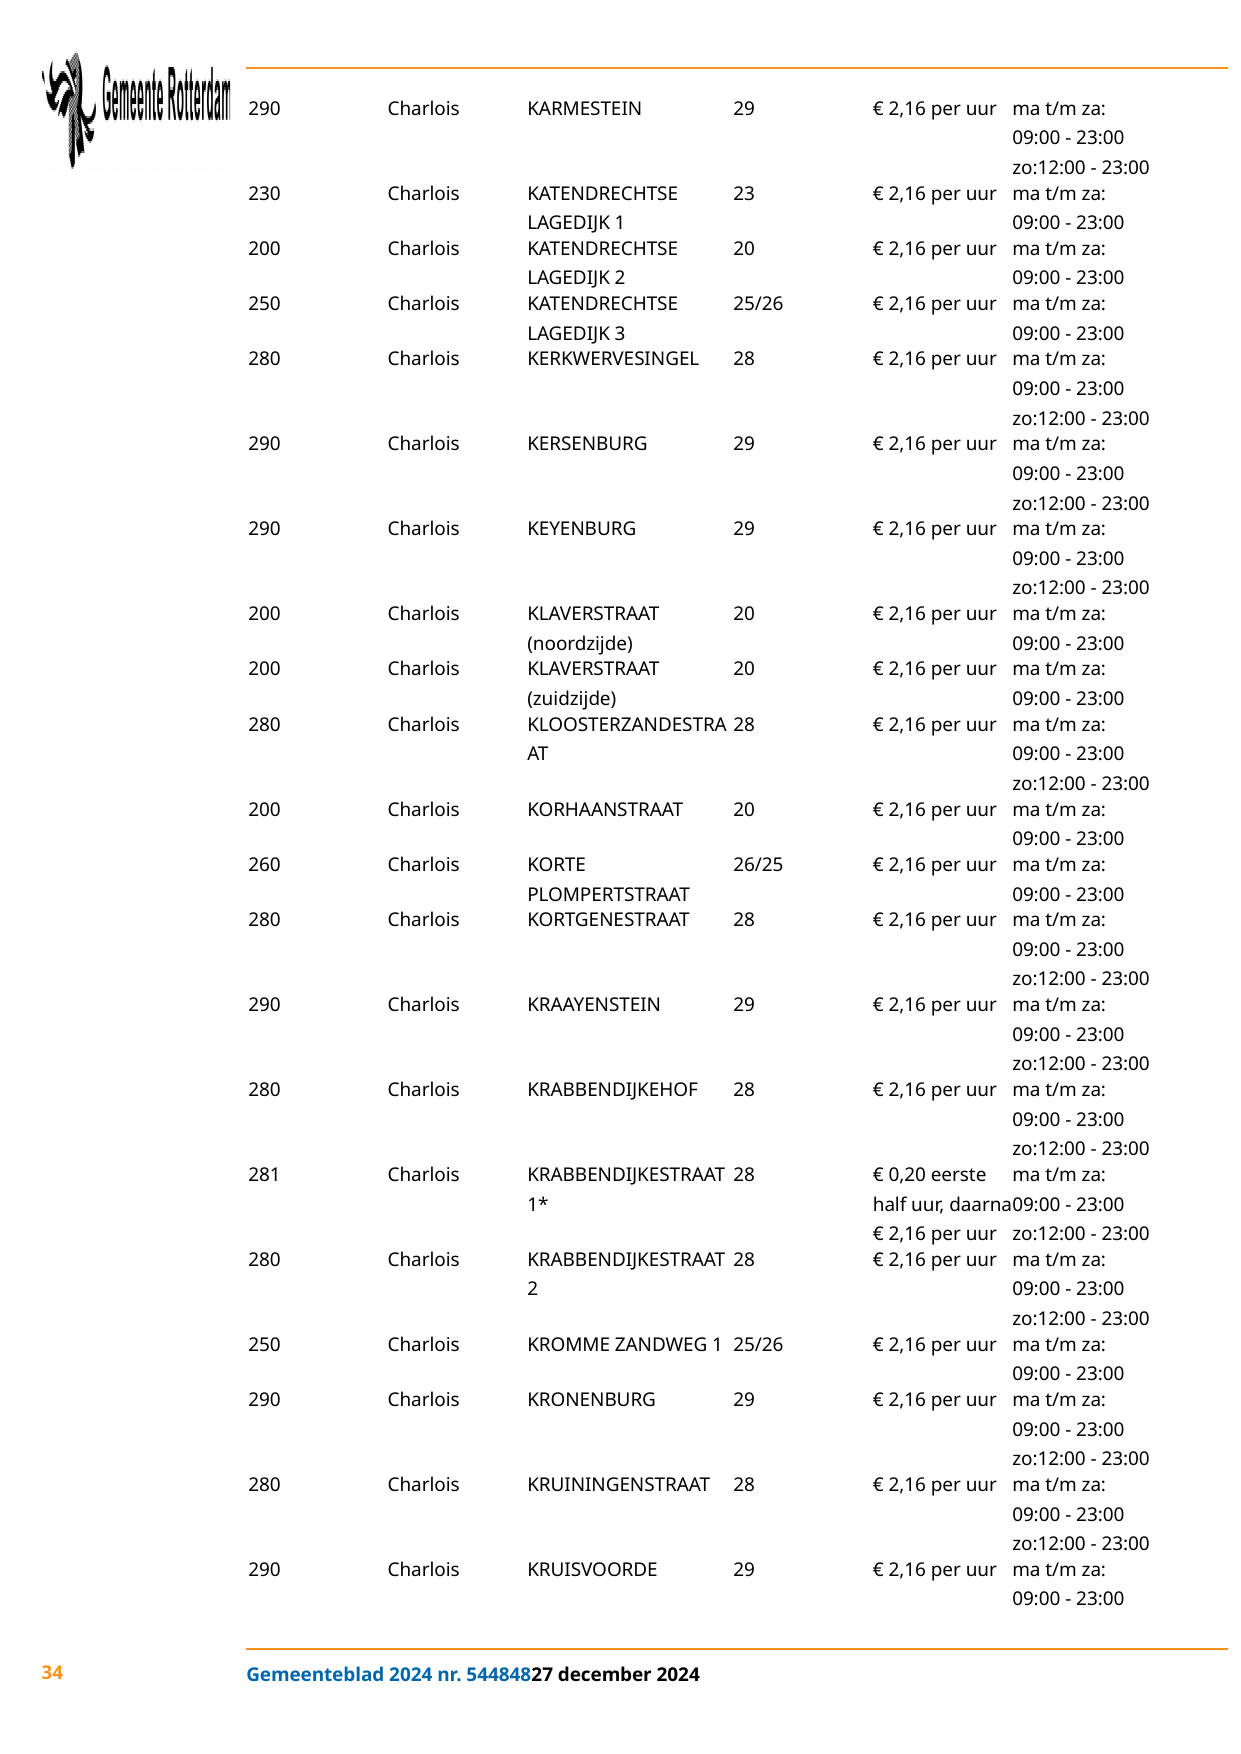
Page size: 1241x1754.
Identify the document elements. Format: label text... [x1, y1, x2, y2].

table_cell 260 [248, 851, 387, 906]
table_cell € 2,16 per uur [873, 796, 1012, 851]
table_cell ma t/m za: 09:00 - 23:00 [1012, 1331, 1152, 1386]
table_cell € 2,16 per uur [873, 991, 1012, 1076]
table_cell 29 [733, 991, 873, 1076]
table_cell ma t/m za: 09:00 - 23:00 zo:12:00 - 23:00 [1012, 346, 1152, 431]
table_cell 290 [248, 1386, 387, 1471]
table_cell 29 [733, 1556, 873, 1611]
table_cell Charlois [388, 851, 527, 906]
table_cell ma t/m za: 09:00 - 23:00 zo:12:00 - 23:00 [1012, 1161, 1152, 1246]
table_cell € 0,20 eerste half uur, daarna € 2,16 per uur [873, 1161, 1012, 1246]
table_cell 250 [248, 290, 387, 346]
table_cell 250 [248, 1331, 387, 1386]
table_cell ma t/m za: 09:00 - 23:00 [1012, 656, 1152, 711]
table_cell KERKWERVESINGEL [527, 346, 733, 431]
table_cell € 2,16 per uur [873, 515, 1012, 600]
table_cell ma t/m za: 09:00 - 23:00 zo:12:00 - 23:00 [1012, 1471, 1152, 1556]
table_cell 280 [248, 1076, 387, 1161]
table_cell € 2,16 per uur [873, 431, 1012, 515]
table_cell € 2,16 per uur [873, 180, 1012, 235]
table_cell KORTE PLOMPERTSTRAAT [527, 851, 733, 906]
table_cell 290 [248, 95, 387, 180]
table_cell € 2,16 per uur [873, 906, 1012, 991]
table_cell 25/26 [733, 1331, 873, 1386]
table_cell ma t/m za: 09:00 - 23:00 [1012, 290, 1152, 346]
table_cell Charlois [388, 290, 527, 346]
table_cell € 2,16 per uur [873, 1076, 1012, 1161]
table_cell 25/26 [733, 290, 873, 346]
table_cell KRUISVOORDE [527, 1556, 733, 1611]
table_cell 28 [733, 1246, 873, 1331]
table_cell € 2,16 per uur [873, 346, 1012, 431]
table_cell ma t/m za: 09:00 - 23:00 [1012, 796, 1152, 851]
table_cell € 2,16 per uur [873, 656, 1012, 711]
table_cell ma t/m za: 09:00 - 23:00 zo:12:00 - 23:00 [1012, 1076, 1152, 1161]
table_cell KORHAANSTRAAT [527, 796, 733, 851]
table_cell Charlois [388, 711, 527, 796]
table_cell KATENDRECHTSE LAGEDIJK 1 [527, 180, 733, 235]
table_cell € 2,16 per uur [873, 1471, 1012, 1556]
table_cell € 2,16 per uur [873, 235, 1012, 290]
table_cell 200 [248, 656, 387, 711]
table_cell KLOOSTERZANDESTRAAT [527, 711, 733, 796]
table_cell 200 [248, 235, 387, 290]
table_cell 290 [248, 515, 387, 600]
table_cell 20 [733, 600, 873, 656]
table_cell € 2,16 per uur [873, 95, 1012, 180]
table_cell Charlois [388, 515, 527, 600]
table_cell KRABBENDIJKESTRAAT 2 [527, 1246, 733, 1331]
table_cell KRABBENDIJKESTRAAT 1* [527, 1161, 733, 1246]
table_cell 23 [733, 180, 873, 235]
table_cell 280 [248, 906, 387, 991]
table_cell Charlois [388, 991, 527, 1076]
table_cell 28 [733, 906, 873, 991]
table_cell ma t/m za: 09:00 - 23:00 zo:12:00 - 23:00 [1012, 906, 1152, 991]
table_cell ma t/m za: 09:00 - 23:00 zo:12:00 - 23:00 [1012, 991, 1152, 1076]
table_cell 281 [248, 1161, 387, 1246]
table_cell 280 [248, 1246, 387, 1331]
table_cell 29 [733, 1386, 873, 1471]
table_cell 20 [733, 656, 873, 711]
table_cell € 2,16 per uur [873, 1386, 1012, 1471]
table_cell 230 [248, 180, 387, 235]
table_cell Charlois [388, 235, 527, 290]
table_cell KRAAYENSTEIN [527, 991, 733, 1076]
table_cell ma t/m za: 09:00 - 23:00 zo:12:00 - 23:00 [1012, 431, 1152, 515]
table_cell 29 [733, 95, 873, 180]
table_cell 290 [248, 991, 387, 1076]
table_cell 28 [733, 346, 873, 431]
table_cell Charlois [388, 431, 527, 515]
table_cell Charlois [388, 656, 527, 711]
table_cell € 2,16 per uur [873, 851, 1012, 906]
table_cell KRUININGENSTRAAT [527, 1471, 733, 1556]
table_cell KERSENBURG [527, 431, 733, 515]
table_cell 280 [248, 711, 387, 796]
table_cell Charlois [388, 1331, 527, 1386]
table_cell ma t/m za: 09:00 - 23:00 [1012, 851, 1152, 906]
table_cell 29 [733, 431, 873, 515]
table_cell ma t/m za: 09:00 - 23:00 [1012, 1556, 1152, 1611]
table_cell KORTGENESTRAAT [527, 906, 733, 991]
table_cell Charlois [388, 1076, 527, 1161]
table_cell 290 [248, 1556, 387, 1611]
table_cell ma t/m za: 09:00 - 23:00 [1012, 180, 1152, 235]
table_cell ma t/m za: 09:00 - 23:00 zo:12:00 - 23:00 [1012, 1246, 1152, 1331]
table_cell 280 [248, 346, 387, 431]
table_cell ma t/m za: 09:00 - 23:00 [1012, 600, 1152, 656]
table_cell Charlois [388, 1471, 527, 1556]
table_cell Charlois [388, 906, 527, 991]
table_cell ma t/m za: 09:00 - 23:00 zo:12:00 - 23:00 [1012, 515, 1152, 600]
table_cell Charlois [388, 1161, 527, 1246]
table_cell KLAVERSTRAAT (noordzijde) [527, 600, 733, 656]
table_cell 28 [733, 1076, 873, 1161]
table_cell € 2,16 per uur [873, 1246, 1012, 1331]
table_cell 20 [733, 235, 873, 290]
table_cell Charlois [388, 600, 527, 656]
table_cell 28 [733, 1471, 873, 1556]
table_cell ma t/m za: 09:00 - 23:00 zo:12:00 - 23:00 [1012, 95, 1152, 180]
table_cell KLAVERSTRAAT (zuidzijde) [527, 656, 733, 711]
table_cell ma t/m za: 09:00 - 23:00 zo:12:00 - 23:00 [1012, 1386, 1152, 1471]
table_cell KARMESTEIN [527, 95, 733, 180]
table_cell Charlois [388, 346, 527, 431]
table_cell KRONENBURG [527, 1386, 733, 1471]
table_cell 26/25 [733, 851, 873, 906]
table_cell Charlois [388, 796, 527, 851]
table_cell KROMME ZANDWEG 1 [527, 1331, 733, 1386]
table_cell KATENDRECHTSE LAGEDIJK 2 [527, 235, 733, 290]
table_cell 28 [733, 711, 873, 796]
table_cell 200 [248, 796, 387, 851]
table_cell € 2,16 per uur [873, 600, 1012, 656]
table_cell 28 [733, 1161, 873, 1246]
picture [41, 47, 231, 172]
table_cell € 2,16 per uur [873, 711, 1012, 796]
table_cell KATENDRECHTSE LAGEDIJK 3 [527, 290, 733, 346]
table_cell 290 [248, 431, 387, 515]
table_cell KRABBENDIJKEHOF [527, 1076, 733, 1161]
table_cell Charlois [388, 95, 527, 180]
table_cell KEYENBURG [527, 515, 733, 600]
table_cell ma t/m za: 09:00 - 23:00 [1012, 235, 1152, 290]
table_cell Charlois [388, 1246, 527, 1331]
table_cell 200 [248, 600, 387, 656]
table_cell 20 [733, 796, 873, 851]
table_cell € 2,16 per uur [873, 290, 1012, 346]
table_cell Charlois [388, 1386, 527, 1471]
table_cell 280 [248, 1471, 387, 1556]
table_cell Charlois [388, 180, 527, 235]
table_cell ma t/m za: 09:00 - 23:00 zo:12:00 - 23:00 [1012, 711, 1152, 796]
table_cell € 2,16 per uur [873, 1556, 1012, 1611]
table_cell Charlois [388, 1556, 527, 1611]
table_cell € 2,16 per uur [873, 1331, 1012, 1386]
table_cell 29 [733, 515, 873, 600]
